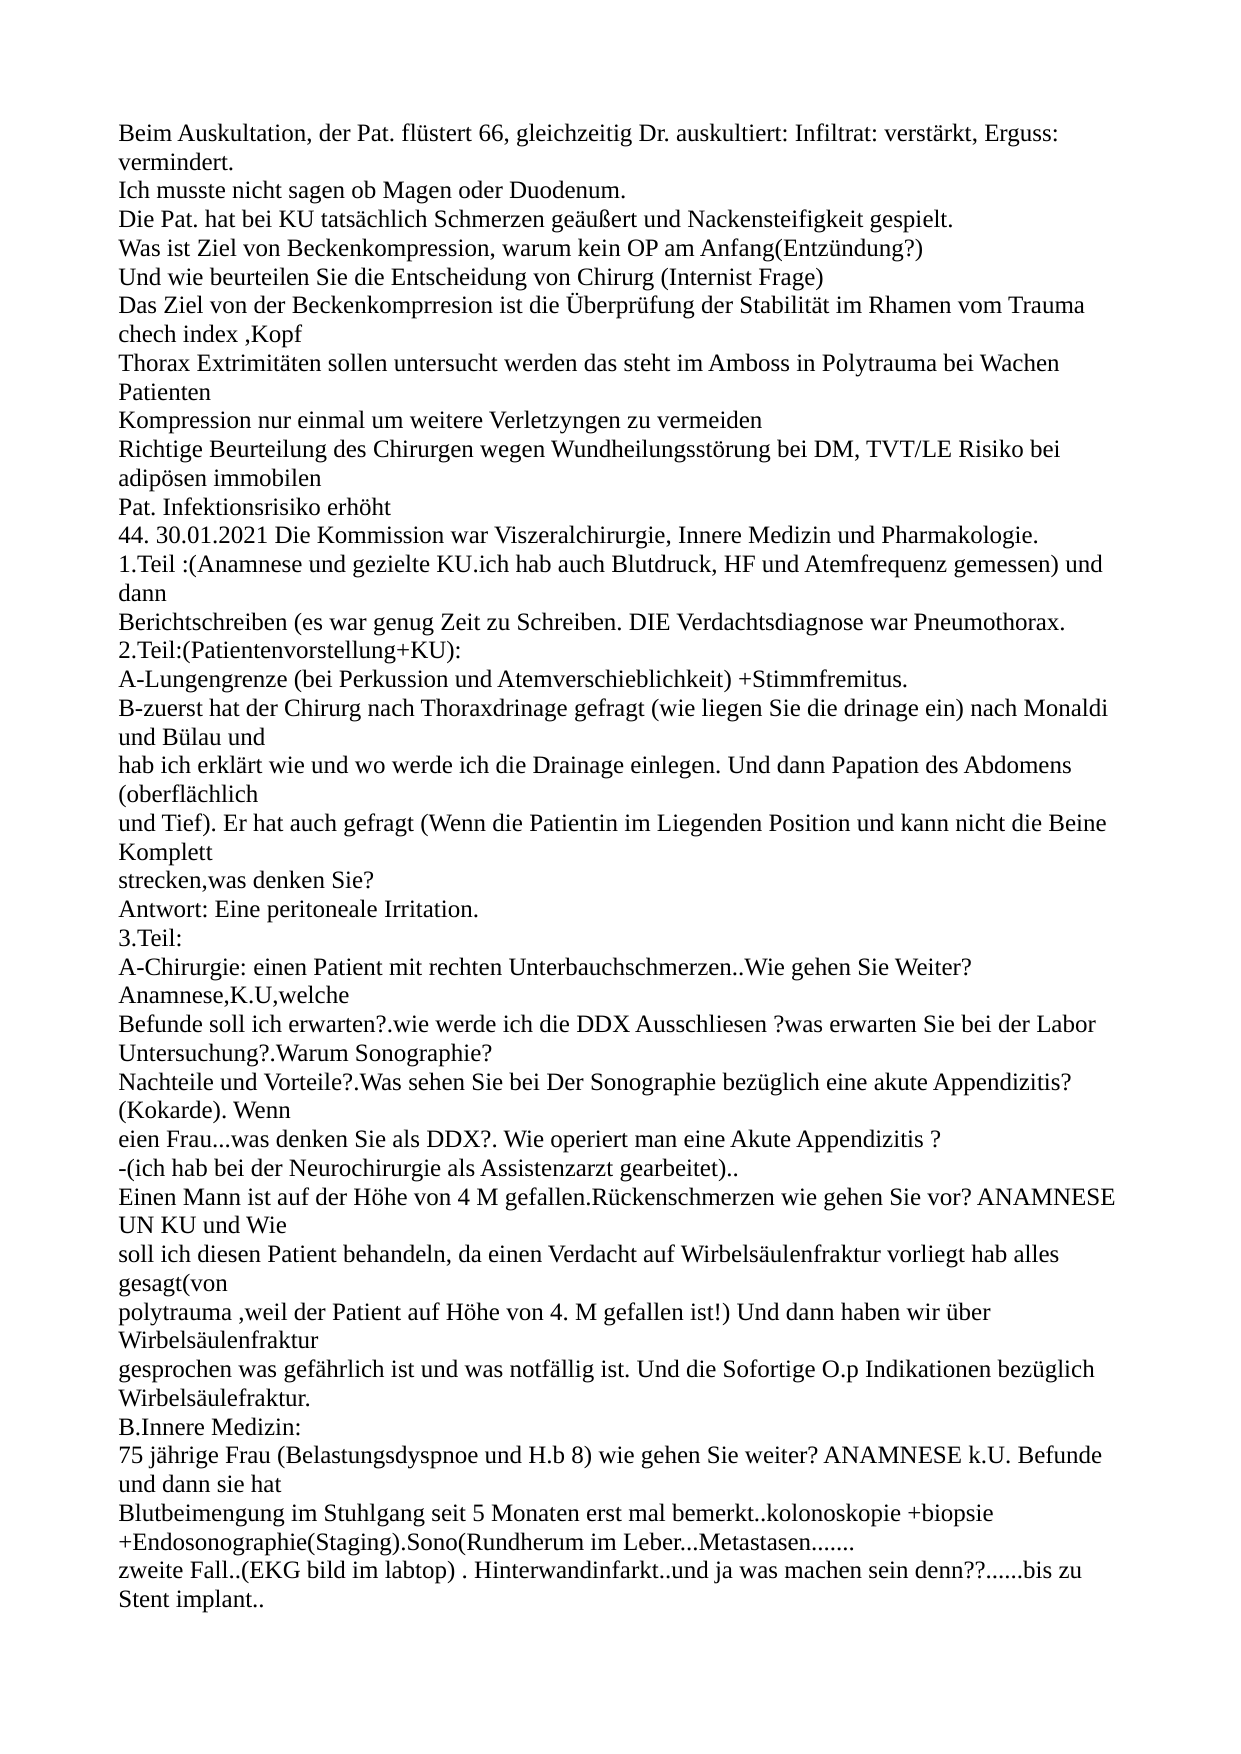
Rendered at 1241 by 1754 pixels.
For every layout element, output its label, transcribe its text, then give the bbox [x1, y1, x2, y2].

text Einen Mann ist auf der Höhe von 4 M gefallen.Rückenschmerzen wie gehen Sie vor? ANAMNESE UN KU und Wie [118, 1182, 1122, 1239]
text Die Pat. hat bei KU tatsächlich Schmerzen geäußert und Nackensteifigkeit gespielt. [118, 204, 1122, 233]
text Befunde soll ich erwarten?.wie werde ich die DDX Ausschliesen ?was erwarten Sie bei der Labor [118, 1009, 1122, 1038]
text B-zuerst hat der Chirurg nach Thoraxdrinage gefragt (wie liegen Sie die drinage ein) nach Monaldi und Bülau und [118, 693, 1122, 751]
text zweite Fall..(EKG bild im labtop) . Hinterwandinfarkt..und ja was machen sein denn??......bis zu Stent implant.. [118, 1556, 1122, 1613]
text 44. 30.01.2021 Die Kommission war Viszeralchirurgie, Innere Medizin und Pharmakologie. [118, 521, 1122, 549]
text Was ist Ziel von Beckenkompression, warum kein OP am Anfang(Entzündung?) [118, 233, 1122, 262]
text polytrauma ,weil der Patient auf Höhe von 4. M gefallen ist!) Und dann haben wir über Wirbelsäulenfraktur [118, 1297, 1122, 1354]
text Beim Auskultation, der Pat. flüstert 66, gleichzeitig Dr. auskultiert: Infiltrat: verstärkt, Erguss: vermindert. [118, 118, 1122, 176]
text Ich musste nicht sagen ob Magen oder Duodenum. [118, 176, 1122, 204]
text A-Chirurgie: einen Patient mit rechten Unterbauchschmerzen..Wie gehen Sie Weiter?Anamnese,K.U,welche [118, 952, 1122, 1009]
text Blutbeimengung im Stuhlgang seit 5 Monaten erst mal bemerkt..kolonoskopie +biopsie [118, 1498, 1122, 1527]
text Nachteile und Vorteile?.Was sehen Sie bei Der Sonographie bezüglich eine akute Appendizitis?(Kokarde). Wenn [118, 1067, 1122, 1124]
text soll ich diesen Patient behandeln, da einen Verdacht auf Wirbelsäulenfraktur vorliegt hab alles gesagt(von [118, 1239, 1122, 1297]
text Thorax Extrimitäten sollen untersucht werden das steht im Amboss in Polytrauma bei Wachen Patienten [118, 348, 1122, 406]
text Wirbelsäulefraktur. [118, 1383, 1122, 1412]
text 2.Teil:(Patientenvorstellung+KU): [118, 636, 1122, 664]
text eien Frau...was denken Sie als DDX?. Wie operiert man eine Akute Appendizitis ? [118, 1124, 1122, 1153]
text A-Lungengrenze (bei Perkussion und Atemverschieblichkeit) +Stimmfremitus. [118, 664, 1122, 693]
text +Endosonographie(Staging).Sono(Rundherum im Leber...Metastasen....... [118, 1527, 1122, 1556]
text B.Innere Medizin: [118, 1412, 1122, 1441]
text hab ich erklärt wie und wo werde ich die Drainage einlegen. Und dann Papation des Abdomens (oberflächlich [118, 751, 1122, 808]
text Antwort: Eine peritoneale Irritation. [118, 894, 1122, 923]
text -(ich hab bei der Neurochirurgie als Assistenzarzt gearbeitet).. [118, 1153, 1122, 1182]
text Und wie beurteilen Sie die Entscheidung von Chirurg (Internist Frage) [118, 262, 1122, 291]
text strecken,was denken Sie? [118, 866, 1122, 894]
text 1.Teil :(Anamnese und gezielte KU.ich hab auch Blutdruck, HF und Atemfrequenz gemessen) und dann [118, 549, 1122, 607]
text gesprochen was gefährlich ist und was notfällig ist. Und die Sofortige O.p Indikationen bezüglich [118, 1354, 1122, 1383]
text Pat. Infektionsrisiko erhöht [118, 492, 1122, 521]
text und Tief). Er hat auch gefragt (Wenn die Patientin im Liegenden Position und kann nicht die Beine Komplett [118, 808, 1122, 866]
text Richtige Beurteilung des Chirurgen wegen Wundheilungsstörung bei DM, TVT/LE Risiko bei adipösen immobilen [118, 434, 1122, 492]
text Kompression nur einmal um weitere Verletzyngen zu vermeiden [118, 406, 1122, 434]
text Das Ziel von der Beckenkomprresion ist die Überprüfung der Stabilität im Rhamen vom Trauma chech index ,Kopf [118, 291, 1122, 348]
text 3.Teil: [118, 923, 1122, 952]
text Berichtschreiben (es war genug Zeit zu Schreiben. DIE Verdachtsdiagnose war Pneumothorax. [118, 607, 1122, 636]
text Untersuchung?.Warum Sonographie? [118, 1038, 1122, 1067]
text 75 jährige Frau (Belastungsdyspnoe und H.b 8) wie gehen Sie weiter? ANAMNESE k.U. Befunde und dann sie hat [118, 1441, 1122, 1498]
